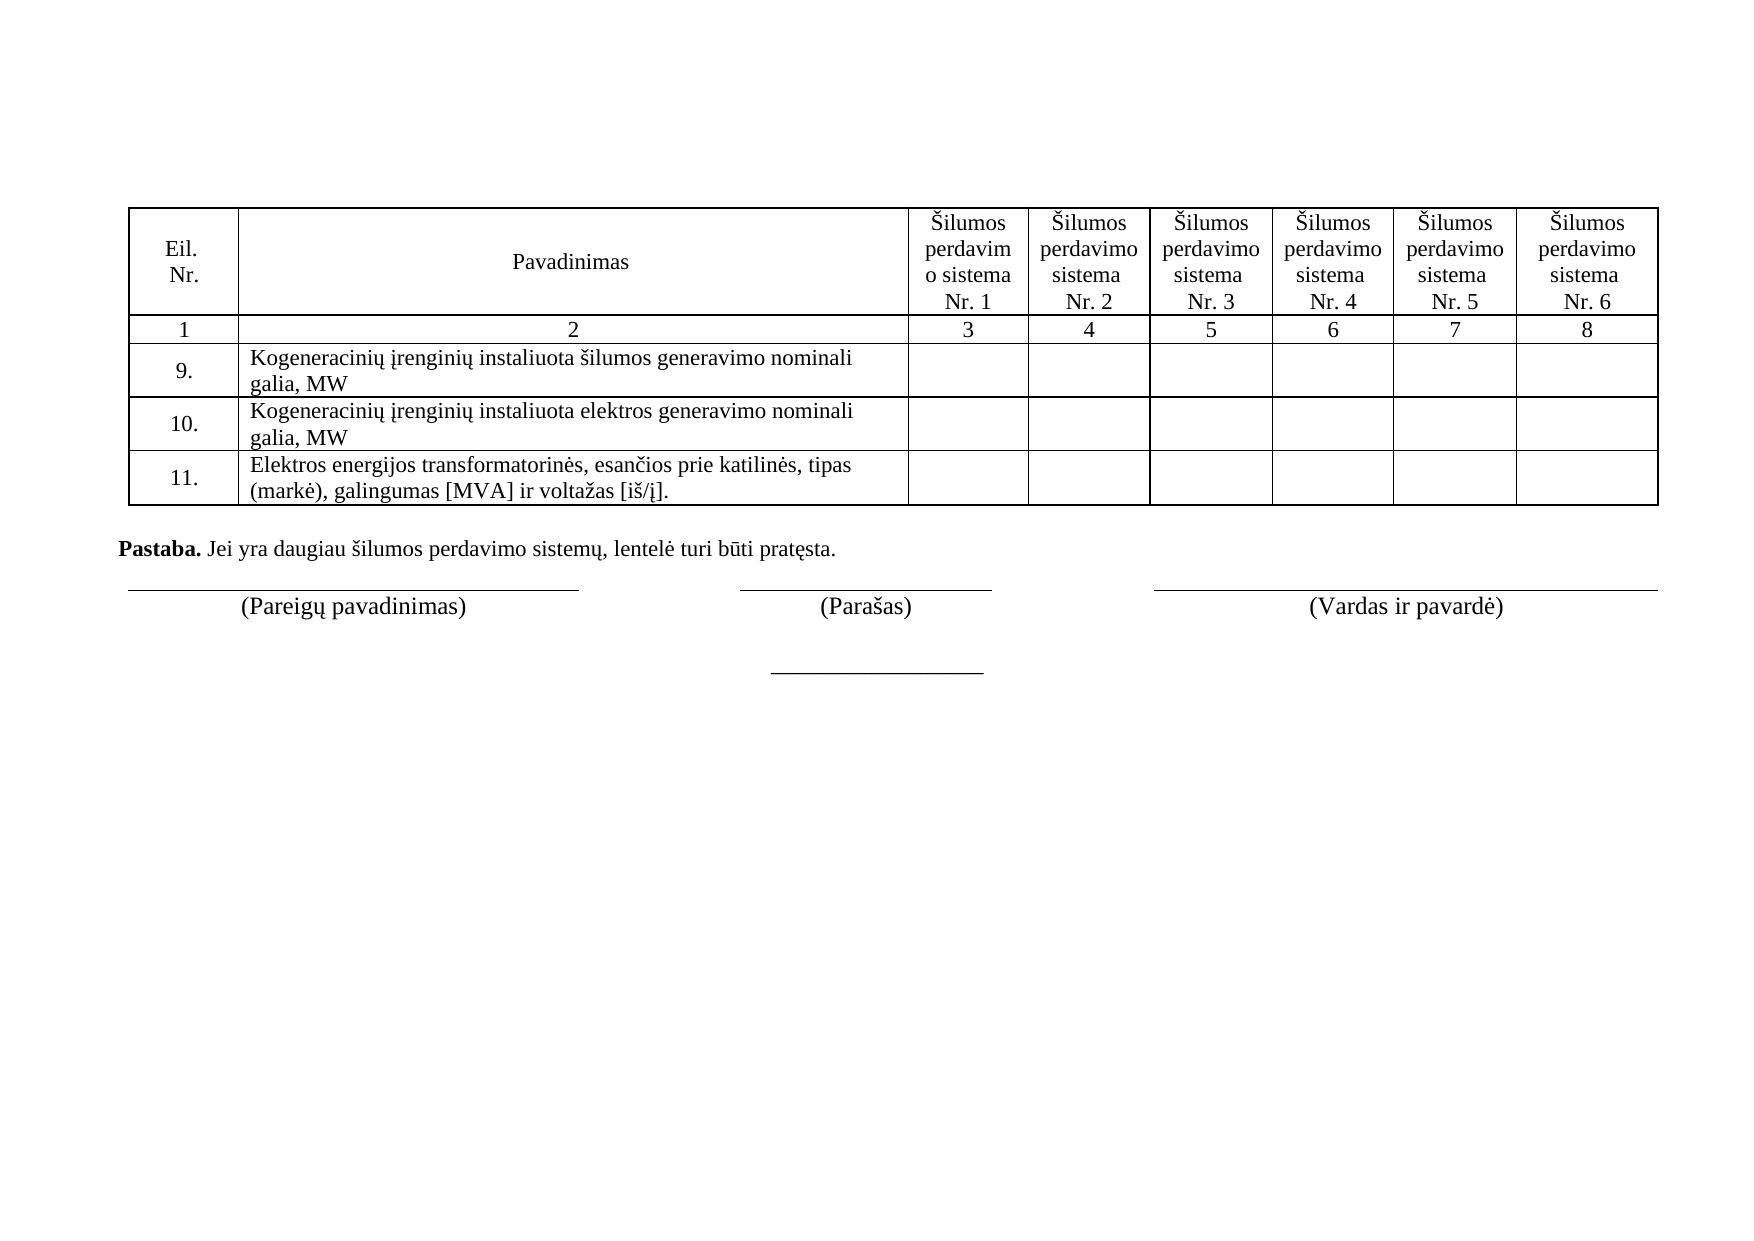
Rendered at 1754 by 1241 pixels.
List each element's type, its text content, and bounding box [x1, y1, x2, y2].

table_cell Kogeneracinių įrenginių instaliuota elektros generavimo nominali galia, MW [239, 398, 908, 450]
table_cell [1517, 398, 1657, 450]
table_cell [1394, 398, 1516, 450]
table_cell 8 [1517, 316, 1657, 343]
table_cell [1029, 451, 1149, 504]
table_header Šilumos perdavimo sistema Nr. 1 [909, 209, 1028, 314]
table_cell 10. [130, 398, 238, 450]
table_cell 5 [1151, 316, 1272, 343]
table_cell 4 [1029, 316, 1149, 343]
table_cell 1 [130, 316, 238, 343]
table_cell [1394, 451, 1516, 504]
table_header [992, 590, 1154, 619]
table_cell [1029, 398, 1149, 450]
table_cell [1517, 451, 1657, 504]
table_cell 11. [130, 451, 238, 504]
table_header (Pareigų pavadinimas) [128, 591, 579, 619]
table_cell [909, 344, 1028, 396]
table_header (Vardas ir pavardė) [1154, 591, 1658, 619]
table_cell Kogeneracinių įrenginių instaliuota šilumos generavimo nominali galia, MW [239, 344, 908, 396]
table_cell 2 [239, 316, 908, 343]
table_header [579, 590, 740, 619]
table_cell [1517, 344, 1657, 396]
table_header (Parašas) [740, 591, 992, 619]
table_cell Elektros energijos transformatorinės, esančios prie katilinės, tipas (markė), galingumas [MVA] ir voltažas [iš/į]. [239, 451, 908, 504]
text Pastaba. Jei yra daugiau šilumos perdavimo sistemų, lentelė turi būti pratęsta. [118, 535, 1636, 561]
table_cell [1394, 344, 1516, 396]
table_cell 6 [1273, 316, 1393, 343]
table_header Šilumos perdavimo sistema Nr. 3 [1151, 209, 1272, 314]
table_header Šilumos perdavimo sistema Nr. 6 [1517, 209, 1657, 314]
table_cell 9. [130, 344, 238, 396]
table_header Eil. Nr. [130, 209, 238, 314]
table_cell [1273, 398, 1393, 450]
table_cell [1151, 398, 1272, 450]
table_header Šilumos perdavimo sistema Nr. 5 [1394, 209, 1516, 314]
table_cell 3 [909, 316, 1028, 343]
text _________________ [118, 648, 1636, 677]
table_cell [909, 398, 1028, 450]
table_header Šilumos perdavimo sistema Nr. 2 [1029, 209, 1149, 314]
table_header Pavadinimas [239, 209, 908, 314]
table_cell [909, 451, 1028, 504]
table_cell [1273, 451, 1393, 504]
table_cell [1151, 344, 1272, 396]
table_cell [1029, 344, 1149, 396]
table_cell 7 [1394, 316, 1516, 343]
table_header Šilumos perdavimo sistema Nr. 4 [1273, 209, 1393, 314]
table_cell [1273, 344, 1393, 396]
table_cell [1151, 451, 1272, 504]
